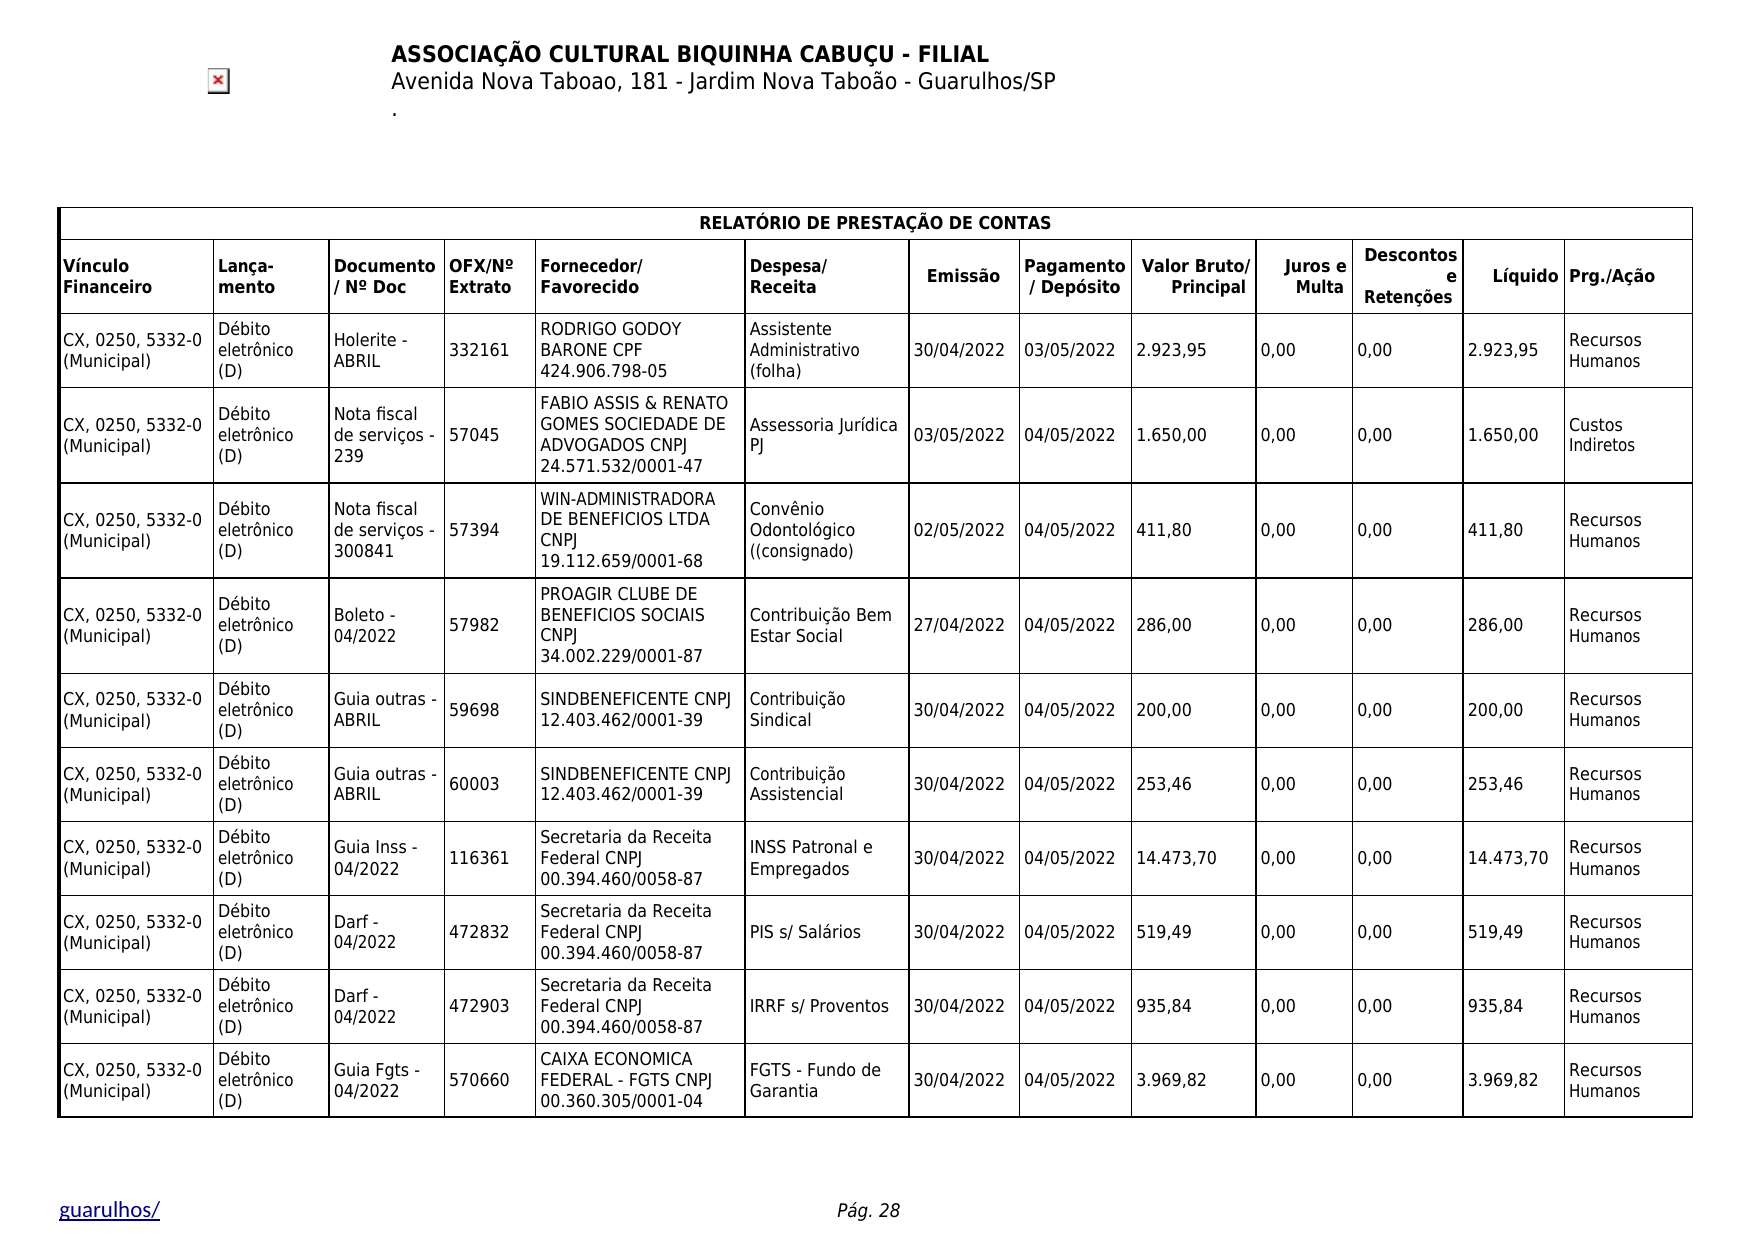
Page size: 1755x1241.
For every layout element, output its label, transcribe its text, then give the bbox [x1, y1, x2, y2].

table_cell SINDBENEFICENTE CNPJ 12.403.462/0001-39 [536, 674, 744, 746]
table_cell Contribuição Sindical [746, 674, 908, 746]
table_cell Despesa/ Receita [746, 240, 908, 313]
table_cell 519,49 [1464, 896, 1564, 969]
table_cell OFX/Nº Extrato [445, 240, 535, 313]
table_cell 519,49 [1132, 896, 1255, 969]
table_cell Custos Indiretos [1565, 388, 1692, 482]
table_cell 1.650,00 [1464, 388, 1564, 482]
table_cell 0,00 [1257, 748, 1352, 821]
table_cell 1.650,00 [1132, 388, 1255, 482]
table_cell Nota ﬁscal de serviços - 300841 [330, 484, 444, 577]
table_cell Recursos Humanos [1565, 484, 1692, 577]
table_cell 0,00 [1353, 484, 1462, 577]
table_cell 0,00 [1353, 388, 1462, 482]
table_cell Débito eletrônico (D) [214, 674, 328, 746]
table_cell 04/05/2022 [1020, 822, 1131, 894]
table_cell Juros e Multa [1257, 240, 1352, 313]
table_cell 57982 [445, 579, 535, 672]
table_cell 116361 [445, 822, 535, 894]
table_cell 30/04/2022 [910, 896, 1019, 969]
table_cell 0,00 [1353, 314, 1462, 387]
table_cell Prg./Ação [1565, 240, 1692, 313]
table_cell 30/04/2022 [910, 748, 1019, 821]
table_cell Recursos Humanos [1565, 314, 1692, 387]
table_cell Secretaria da Receita Federal CNPJ 00.394.460/0058-87 [536, 970, 744, 1043]
table_cell 286,00 [1464, 579, 1564, 672]
table_cell 04/05/2022 [1020, 388, 1131, 482]
table_cell 200,00 [1132, 674, 1255, 746]
table_cell PIS s/ Salários [746, 896, 908, 969]
table_cell INSS Patronal e Empregados [746, 822, 908, 894]
table_cell Vínculo Financeiro [61, 240, 213, 313]
table_cell Valor Bruto/ Principal [1132, 240, 1255, 313]
table_cell Guia outras - ABRIL [330, 674, 444, 746]
table_cell 02/05/2022 [910, 484, 1019, 577]
table_cell Contribuição Bem Estar Social [746, 579, 908, 672]
table_cell 332161 [445, 314, 535, 387]
table_cell Recursos Humanos [1565, 748, 1692, 821]
table_cell 14.473,70 [1464, 822, 1564, 894]
table_cell 14.473,70 [1132, 822, 1255, 894]
table_cell Secretaria da Receita Federal CNPJ 00.394.460/0058-87 [536, 896, 744, 969]
table_cell Secretaria da Receita Federal CNPJ 00.394.460/0058-87 [536, 822, 744, 894]
table_cell Descontos e Retenções [1353, 240, 1462, 313]
table_cell 286,00 [1132, 579, 1255, 672]
table_cell Assessoria Jurídica PJ [746, 388, 908, 482]
table_cell 04/05/2022 [1020, 1044, 1131, 1116]
table_cell Fornecedor/ Favorecido [536, 240, 744, 313]
table_cell Débito eletrônico (D) [214, 579, 328, 672]
table_cell RODRIGO GODOY BARONE CPF 424.906.798-05 [536, 314, 744, 387]
table_cell WIN-ADMINISTRADORA DE BENEFICIOS LTDA CNPJ 19.112.659/0001-68 [536, 484, 744, 577]
table_cell 0,00 [1257, 579, 1352, 672]
table_cell Nota ﬁscal de serviços - 239 [330, 388, 444, 482]
table_cell Boleto - 04/2022 [330, 579, 444, 672]
table_cell 30/04/2022 [910, 674, 1019, 746]
table_cell CX, 0250, 5332-0 (Municipal) [61, 314, 213, 387]
table_cell Débito eletrônico (D) [214, 896, 328, 969]
table_cell 472903 [445, 970, 535, 1043]
table_cell 30/04/2022 [910, 314, 1019, 387]
table_cell 0,00 [1257, 674, 1352, 746]
table_cell 30/04/2022 [910, 1044, 1019, 1116]
table_cell 04/05/2022 [1020, 896, 1131, 969]
table_cell 0,00 [1257, 1044, 1352, 1116]
table_cell 935,84 [1464, 970, 1564, 1043]
table_cell Recursos Humanos [1565, 579, 1692, 672]
table_cell Documento / Nº Doc [330, 240, 444, 313]
table_cell 0,00 [1353, 970, 1462, 1043]
table_cell Holerite - ABRIL [330, 314, 444, 387]
table_cell 935,84 [1132, 970, 1255, 1043]
table_cell Débito eletrônico (D) [214, 970, 328, 1043]
table_cell 04/05/2022 [1020, 674, 1131, 746]
table_cell 0,00 [1353, 579, 1462, 672]
table_cell 0,00 [1257, 970, 1352, 1043]
table_cell CX, 0250, 5332-0 (Municipal) [61, 970, 213, 1043]
table_cell Débito eletrônico (D) [214, 314, 328, 387]
table_cell Guia Fgts - 04/2022 [330, 1044, 444, 1116]
table_cell 253,46 [1464, 748, 1564, 821]
table_cell Darf - 04/2022 [330, 896, 444, 969]
table_cell CX, 0250, 5332-0 (Municipal) [61, 822, 213, 894]
table_cell 472832 [445, 896, 535, 969]
table_cell 27/04/2022 [910, 579, 1019, 672]
table_cell 30/04/2022 [910, 822, 1019, 894]
table_cell 3.969,82 [1132, 1044, 1255, 1116]
table_cell Débito eletrônico (D) [214, 748, 328, 821]
table_cell Débito eletrônico (D) [214, 1044, 328, 1116]
table_cell Recursos Humanos [1565, 896, 1692, 969]
table_cell CX, 0250, 5332-0 (Municipal) [61, 388, 213, 482]
table_cell CX, 0250, 5332-0 (Municipal) [61, 896, 213, 969]
table_cell 30/04/2022 [910, 970, 1019, 1043]
table_cell 411,80 [1132, 484, 1255, 577]
table_cell CX, 0250, 5332-0 (Municipal) [61, 484, 213, 577]
table_cell 57045 [445, 388, 535, 482]
table_cell CX, 0250, 5332-0 (Municipal) [61, 1044, 213, 1116]
table_cell 0,00 [1353, 674, 1462, 746]
table_cell 03/05/2022 [1020, 314, 1131, 387]
table_cell 0,00 [1257, 388, 1352, 482]
table_cell 0,00 [1257, 484, 1352, 577]
table_cell CX, 0250, 5332-0 (Municipal) [61, 748, 213, 821]
table_cell Recursos Humanos [1565, 674, 1692, 746]
table_cell Líquido [1464, 240, 1564, 313]
table_cell Guia Inss - 04/2022 [330, 822, 444, 894]
table_cell Recursos Humanos [1565, 1044, 1692, 1116]
table_cell 57394 [445, 484, 535, 577]
table_cell Assistente Administrativo (folha) [746, 314, 908, 387]
table_cell PROAGIR CLUBE DE BENEFICIOS SOCIAIS CNPJ 34.002.229/0001-87 [536, 579, 744, 672]
table_cell 200,00 [1464, 674, 1564, 746]
table_cell Darf - 04/2022 [330, 970, 444, 1043]
table_cell Débito eletrônico (D) [214, 388, 328, 482]
table_cell 60003 [445, 748, 535, 821]
table_cell Recursos Humanos [1565, 970, 1692, 1043]
table_cell 570660 [445, 1044, 535, 1116]
table_cell 0,00 [1353, 896, 1462, 969]
table_cell Recursos Humanos [1565, 822, 1692, 894]
table_cell CAIXA ECONOMICA FEDERAL - FGTS CNPJ 00.360.305/0001-04 [536, 1044, 744, 1116]
table_cell Emissão [910, 240, 1019, 313]
table_cell Débito eletrônico (D) [214, 822, 328, 894]
table_cell Guia outras - ABRIL [330, 748, 444, 821]
table_cell Contribuição Assistencial [746, 748, 908, 821]
table_cell 04/05/2022 [1020, 484, 1131, 577]
table_cell 0,00 [1353, 748, 1462, 821]
table_header RELATÓRIO DE PRESTAÇÃO DE CONTAS [61, 208, 1692, 239]
table_cell 411,80 [1464, 484, 1564, 577]
table_cell 03/05/2022 [910, 388, 1019, 482]
table_cell CX, 0250, 5332-0 (Municipal) [61, 579, 213, 672]
table_cell 0,00 [1257, 896, 1352, 969]
table_cell FGTS - Fundo de Garantia [746, 1044, 908, 1116]
table_cell SINDBENEFICENTE CNPJ 12.403.462/0001-39 [536, 748, 744, 821]
table_cell 0,00 [1353, 1044, 1462, 1116]
table_cell IRRF s/ Proventos [746, 970, 908, 1043]
table_cell 3.969,82 [1464, 1044, 1564, 1116]
table_cell 253,46 [1132, 748, 1255, 821]
table_cell 04/05/2022 [1020, 579, 1131, 672]
table_cell Débito eletrônico (D) [214, 484, 328, 577]
table_cell FABIO ASSIS & RENATO GOMES SOCIEDADE DE ADVOGADOS CNPJ 24.571.532/0001-47 [536, 388, 744, 482]
table_cell 04/05/2022 [1020, 748, 1131, 821]
table_cell 04/05/2022 [1020, 970, 1131, 1043]
table_cell 0,00 [1257, 314, 1352, 387]
table_cell CX, 0250, 5332-0 (Municipal) [61, 674, 213, 746]
table_cell Lança- mento [214, 240, 328, 313]
table_cell 0,00 [1257, 822, 1352, 894]
table_cell Convênio Odontológico ((consignado) [746, 484, 908, 577]
table_cell 2.923,95 [1464, 314, 1564, 387]
table_cell Pagamento / Depósito [1020, 240, 1131, 313]
table_cell 0,00 [1353, 822, 1462, 894]
table_cell 2.923,95 [1132, 314, 1255, 387]
table_cell 59698 [445, 674, 535, 746]
